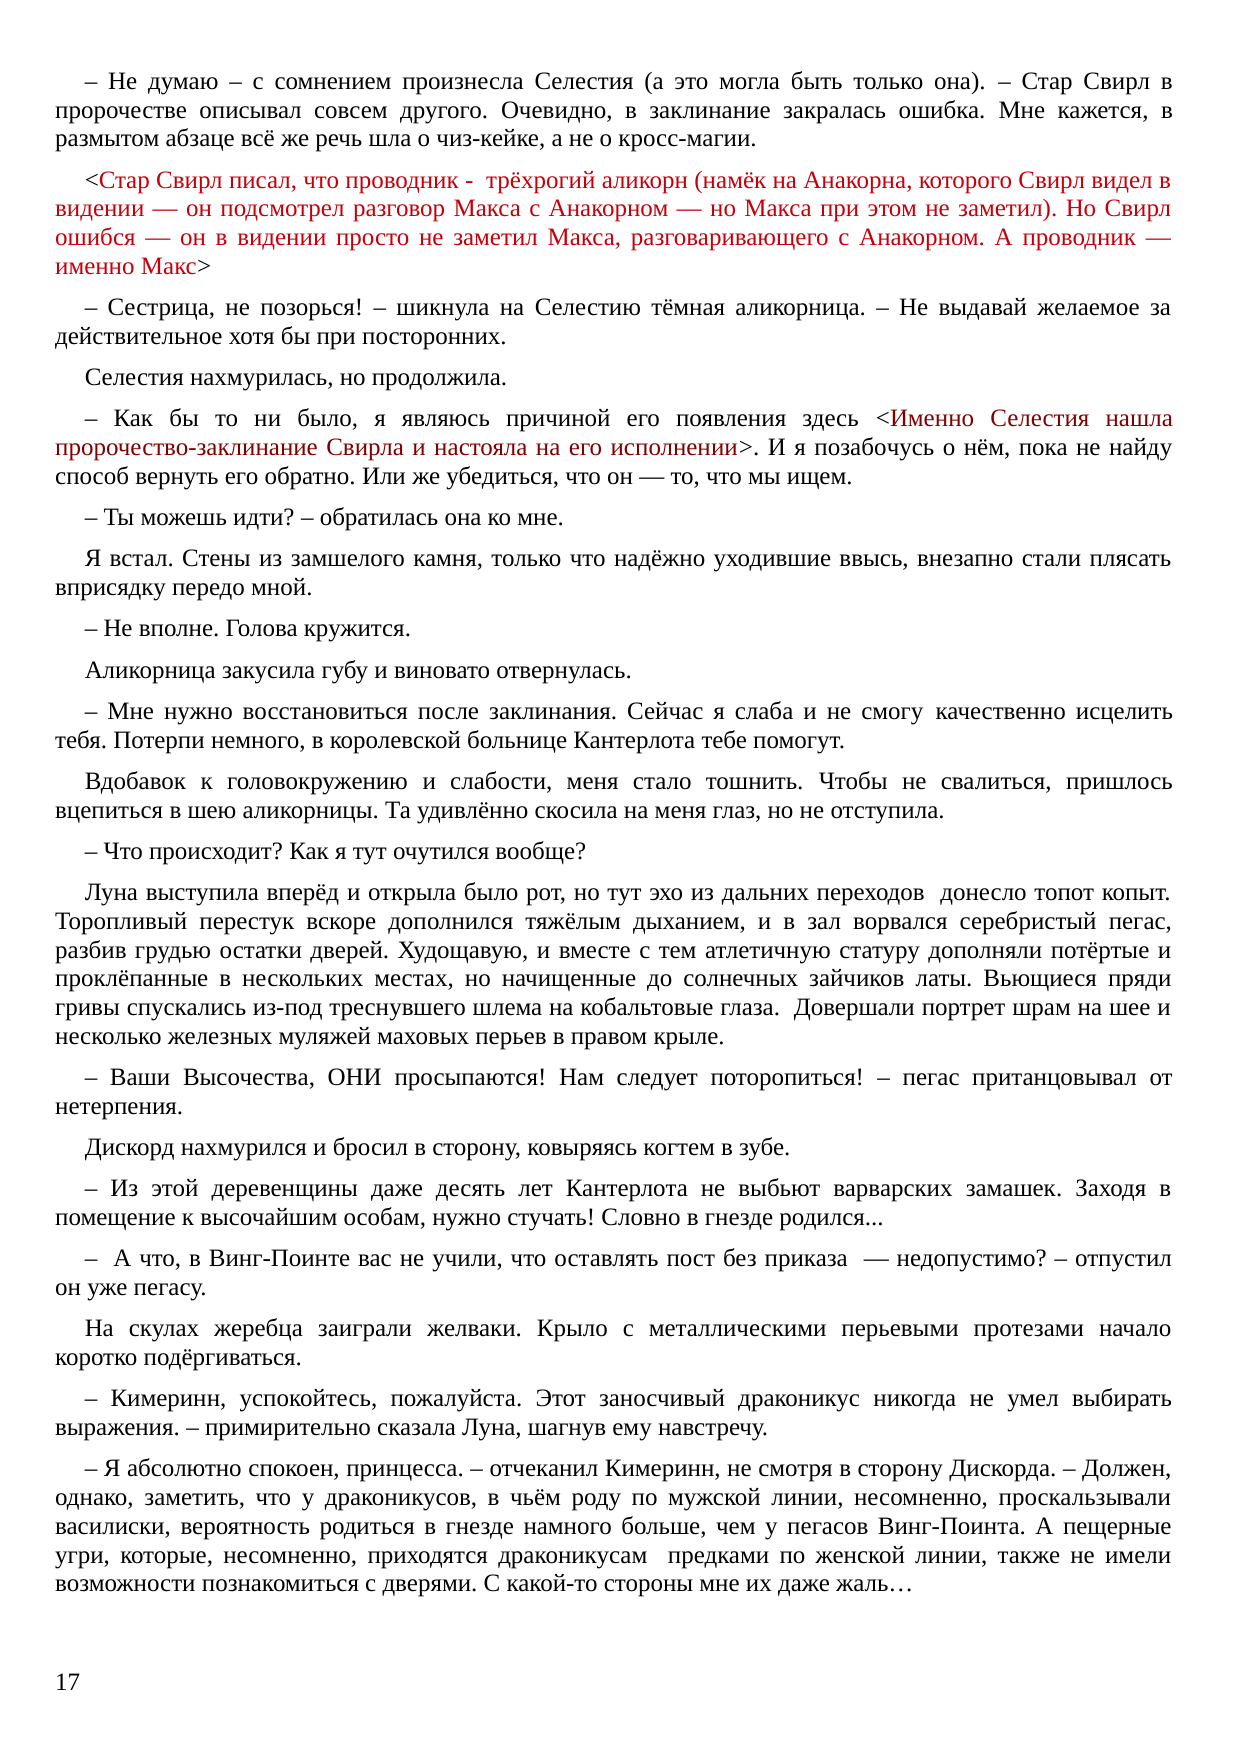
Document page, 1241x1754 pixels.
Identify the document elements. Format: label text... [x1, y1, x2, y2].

text – Я абсолютно спокоен, принцесса. – отчеканил Кимеринн, не смотря в сторону Дискорда. – Должен, однако, заметить, что у драконикусов, в чьём роду по мужской линии, несомненно, проскальзывали василиски, вероятность родиться в гнезде намного больше, чем у пегасов Винг-Поинта. А пещерные угри, которые, несомненно, приходятся драконикусам предками по женской линии, также не имели возможности познакомиться с дверями. С какой-то стороны мне их даже жаль… [55, 1453, 1173, 1597]
text – Мне нужно восстановиться после заклинания. Сейчас я слаба и не смогу качественно исцелить тебя. Потерпи немного, в королевской больнице Кантерлота тебе помогут. [55, 696, 1173, 753]
text – А что, в Винг-Поинте вас не учили, что оставлять пост без приказа — недопустимо? – отпустил он уже пегасу. [55, 1243, 1173, 1301]
text – Ты можешь идти? – обратилась она ко мне. [55, 502, 1173, 531]
text – Как бы то ни было, я являюсь причиной его появления здесь <Именно Селестия нашла пророчество-заклинание Свирла и настояла на его исполнении>. И я позабочусь о нём, пока не найду способ вернуть его обратно. Или же убедиться, что он — то, что мы ищем. [55, 403, 1173, 490]
text – Не думаю – с сомнением произнесла Селестия (а это могла быть только она). – Стар Свирл в пророчестве описывал совсем другого. Очевидно, в заклинание закралась ошибка. Мне кажется, в размытом абзаце всё же речь шла о чиз-кейке, а не о кросс-магии. [55, 66, 1173, 152]
text – Кимеринн, успокойтесь, пожалуйста. Этот заносчивый драконикус никогда не умел выбирать выражения. – примирительно сказала Луна, шагнув ему навстречу. [55, 1383, 1173, 1441]
text Я встал. Стены из замшелого камня, только что надёжно уходившие ввысь, внезапно стали плясать вприсядку передо мной. [55, 543, 1173, 601]
text Аликорница закусила губу и виновато отвернулась. [55, 655, 1173, 683]
text Вдобавок к головокружению и слабости, меня стало тошнить. Чтобы не свалиться, пришлось вцепиться в шею аликорницы. Та удивлённо скосила на меня глаз, но не отступила. [55, 766, 1173, 823]
text – Сестрица, не позорься! – шикнула на Селестию тёмная аликорница. – Не выдавай желаемое за действительное хотя бы при посторонних. [55, 292, 1173, 350]
text – Ваши Высочества, ОНИ просыпаются! Нам следует поторопиться! – пегас пританцовывал от нетерпения. [55, 1062, 1173, 1120]
text <Стар Свирл писал, что проводник - трёхрогий аликорн (намёк на Анакорна, которого Свирл видел в видении — он подсмотрел разговор Макса с Анакорном — но Макса при этом не заметил). Но Свирл ошибся — он в видении просто не заметил Макса, разговаривающего с Анакорном. А проводник — именно Макс> [55, 165, 1173, 280]
text Селестия нахмурилась, но продолжила. [55, 362, 1173, 391]
text – Не вполне. Голова кружится. [55, 613, 1173, 642]
text На скулах жеребца заиграли желваки. Крыло с металлическими перьевыми протезами начало коротко подёргиваться. [55, 1313, 1173, 1371]
text – Из этой деревенщины даже десять лет Кантерлота не выбьют варварских замашек. Заходя в помещение к высочайшим особам, нужно стучать! Словно в гнезде родился... [55, 1173, 1173, 1231]
text Луна выступила вперёд и открыла было рот, но тут эхо из дальних переходов донесло топот копыт. Торопливый перестук вскоре дополнился тяжёлым дыханием, и в зал ворвался серебристый пегас, разбив грудью остатки дверей. Худощавую, и вместе с тем атлетичную статуру дополняли потёртые и проклёпанные в нескольких местах, но начищенные до солнечных зайчиков латы. Вьющиеся пряди гривы спускались из-под треснувшего шлема на кобальтовые глаза. Довершали портрет шрам на шее и несколько железных муляжей маховых перьев в правом крыле. [55, 877, 1173, 1050]
text – Что происходит? Как я тут очутился вообще? [55, 836, 1173, 865]
text Дискорд нахмурился и бросил в сторону, ковыряясь когтем в зубе. [55, 1132, 1173, 1161]
